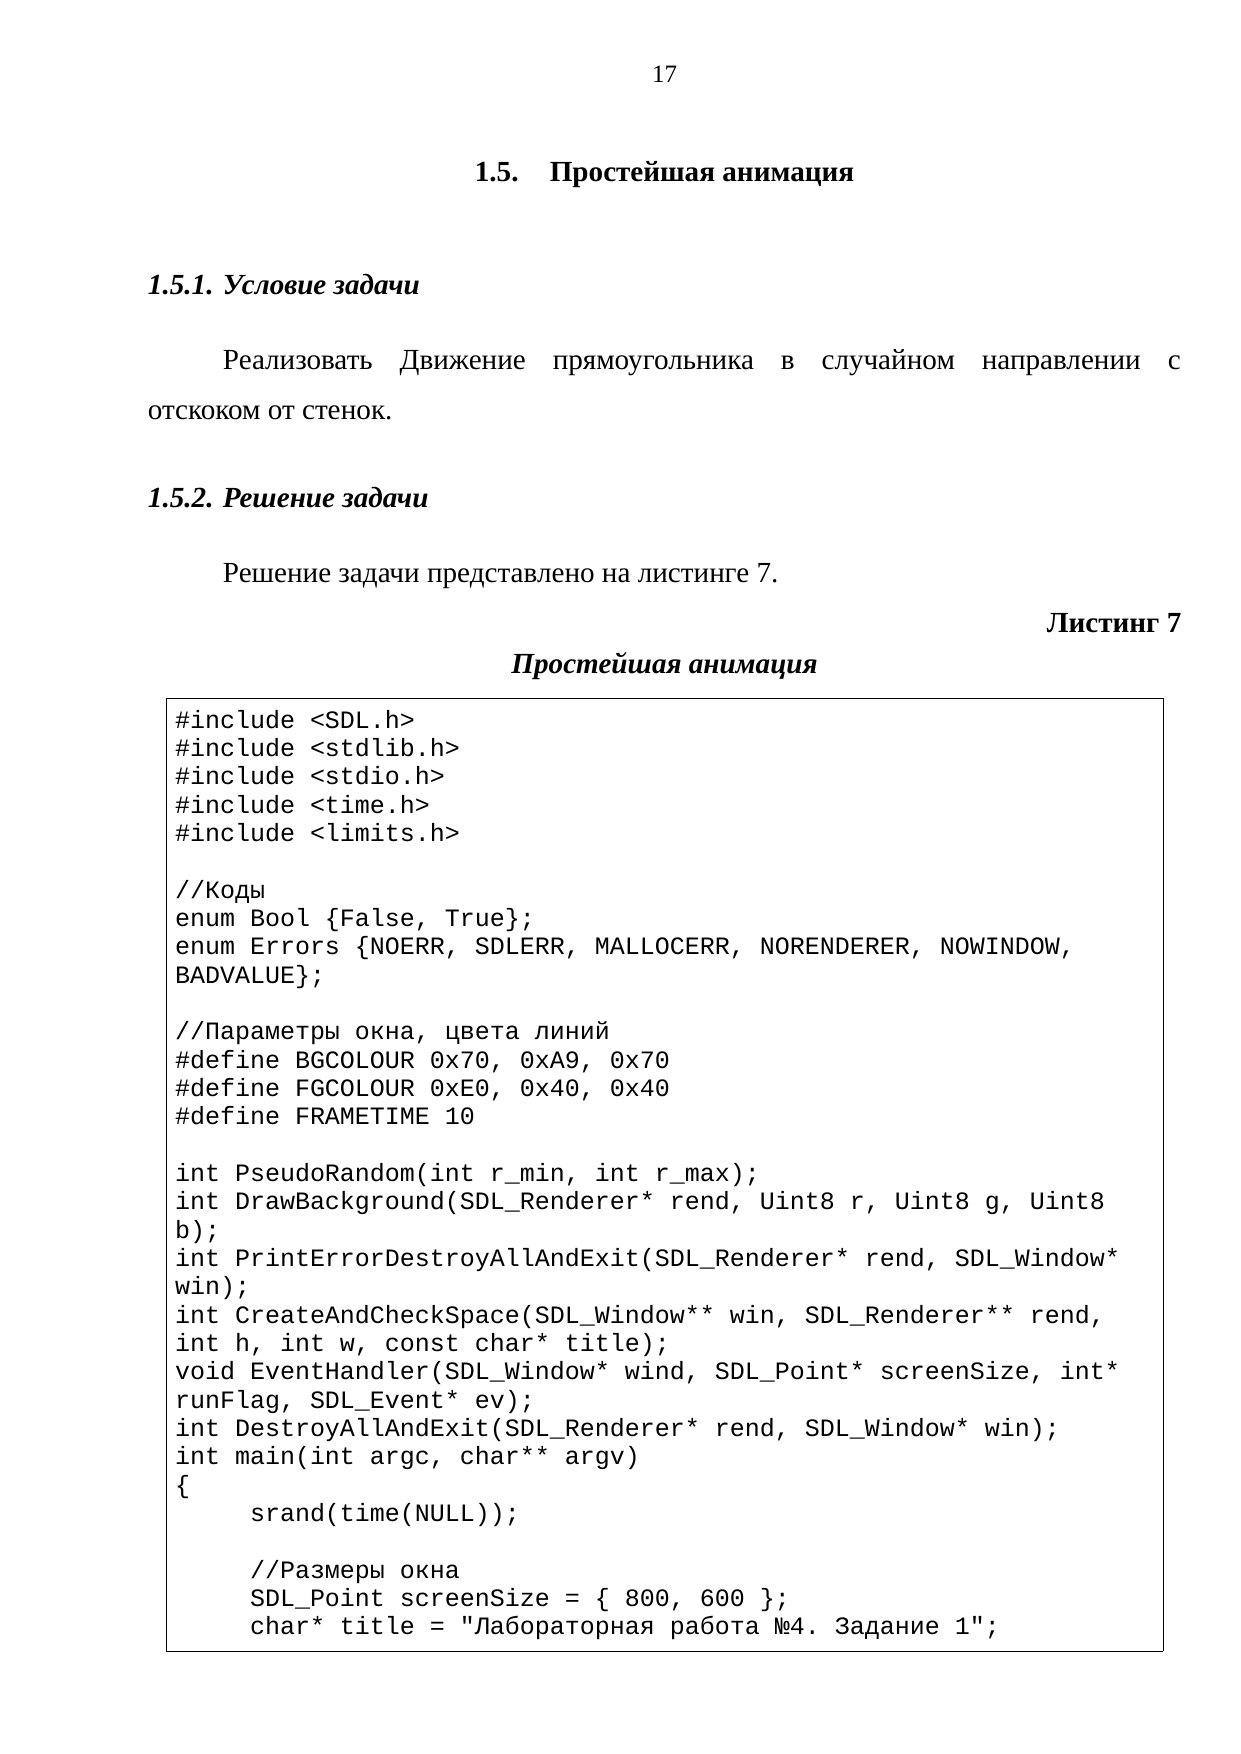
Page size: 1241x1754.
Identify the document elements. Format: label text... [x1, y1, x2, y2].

subtitle Условие задачи [148, 267, 1181, 300]
text Простейшая анимация [148, 646, 1181, 679]
text Листинг 7 [148, 605, 1181, 639]
text #include <SDL.h> #include <stdlib.h> #include <stdio.h> #include <time.h> #include <limits.h> //Коды enum Bool {False, True}; enum Errors {NOERR, SDLERR, MALLOCERR, NORENDERER, NOWINDOW, BADVALUE}; //Параметры окна, цвета линий #define BGCOLOUR 0x70, 0xA9, 0x70 #define FGCOLOUR 0xE0, 0x40, 0x40 #define FRAMETIME 10 int PseudoRandom(int r_min, int r_max); int DrawBackground(SDL_Renderer* rend, Uint8 r, Uint8 g, Uint8 b); int PrintErrorDestroyAllAndExit(SDL_Renderer* rend, SDL_Window* win); int CreateAndCheckSpace(SDL_Window** win, SDL_Renderer** rend, int h, int w, const char* title); void EventHandler(SDL_Window* wind, SDL_Point* screenSize, int* runFlag, SDL_Event* ev); int DestroyAllAndExit(SDL_Renderer* rend, SDL_Window* win); int main(int argc, char** argv) { srand(time(NULL)); //Размеры окна SDL_Point screenSize = { 800, 600 }; char* title = "Лабораторная работа №4. Задание 1"; [175, 707, 1154, 1642]
subtitle Простейшая анимация [148, 154, 1181, 188]
text Решение задачи представлено на листинге 7. [148, 555, 1181, 588]
subtitle Решение задачи [148, 480, 1181, 513]
text Реализовать Движение прямоугольника в случайном направлении с отскоком от стенок. [148, 342, 1181, 426]
